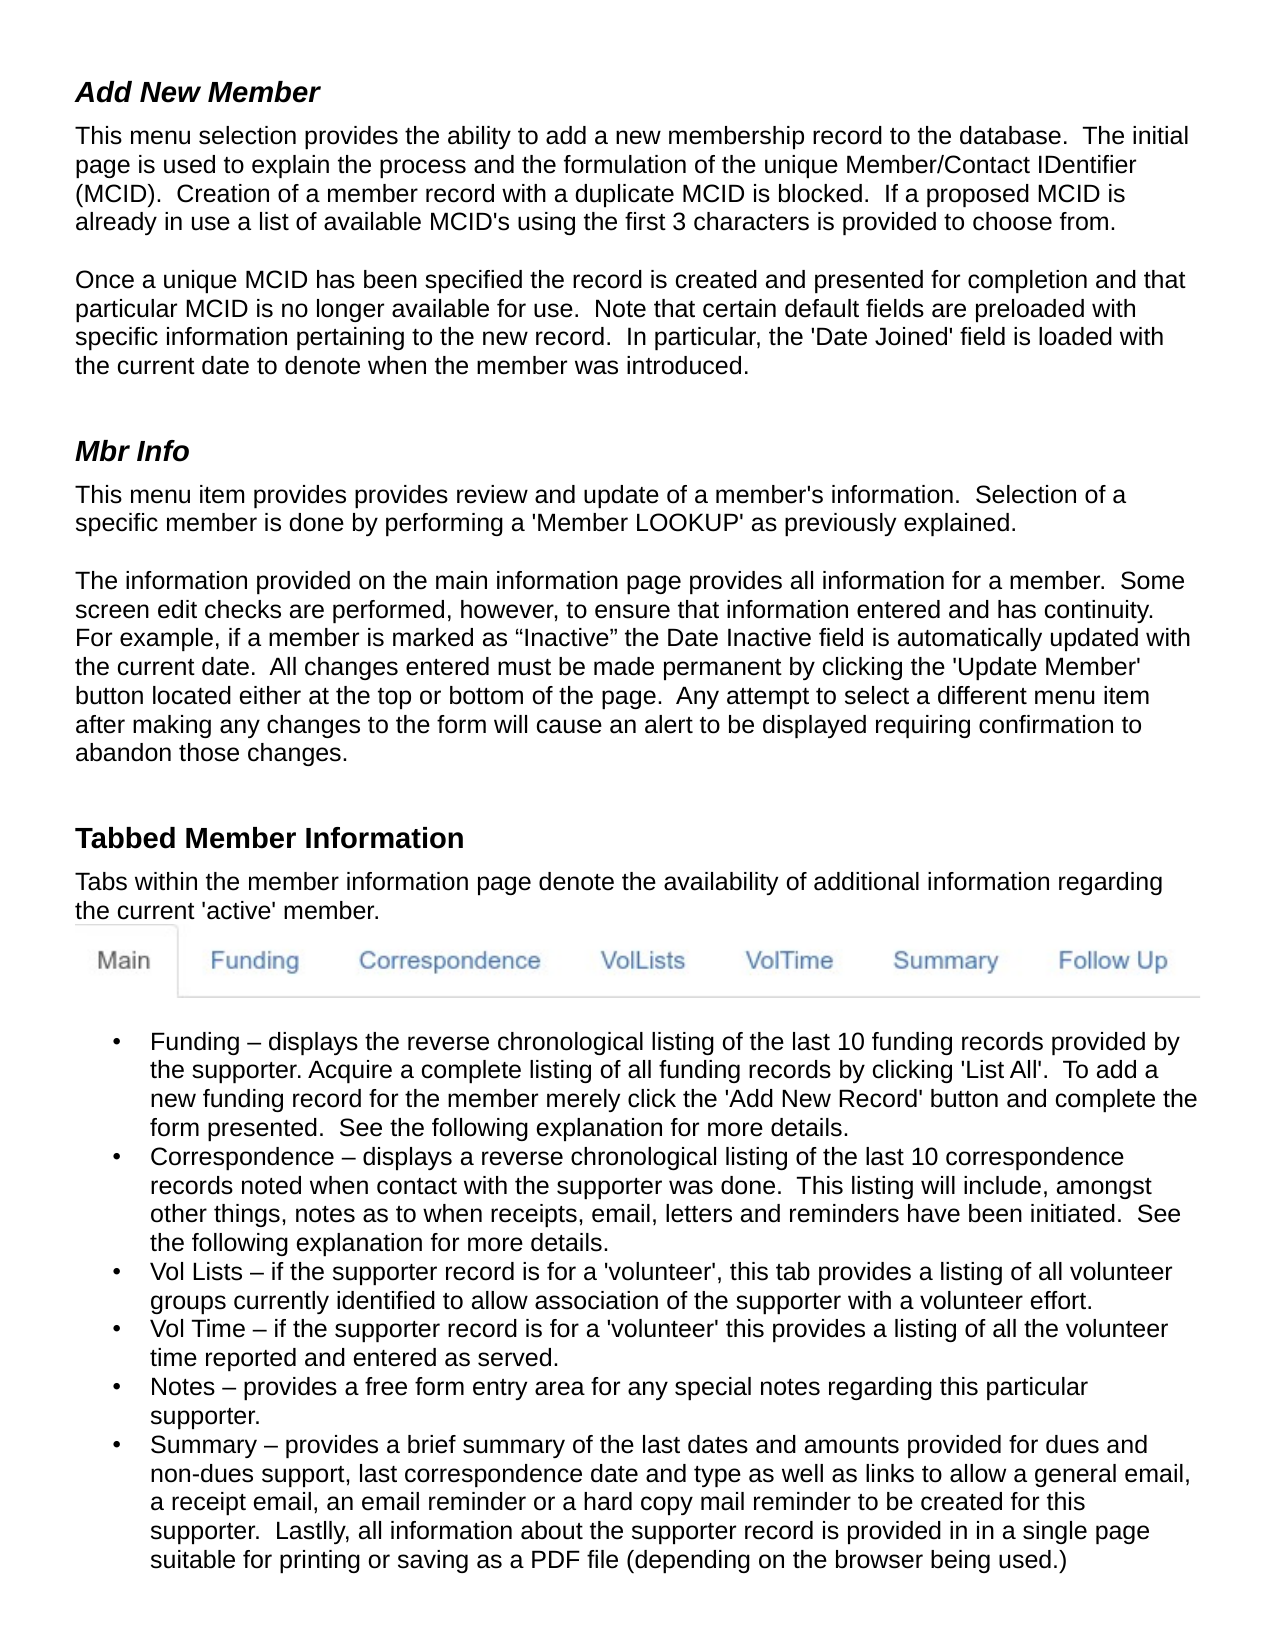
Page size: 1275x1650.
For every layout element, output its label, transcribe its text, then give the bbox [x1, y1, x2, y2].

list Funding – displays the reverse chronological listing of the last 10 funding records provided by the supporter. Acquire a complete listing of all funding records by clicking 'List All'. To add a new funding record for the member merely click the 'Add New Record' button and complete the form presented. See the following explanation for more details. [112, 1027, 1200, 1142]
text This menu item provides provides review and update of a member's information. Selection of a specific member is done by performing a 'Member LOOKUP' as previously explained. [75, 479, 1200, 537]
subtitle Mbr Info [75, 433, 1200, 467]
picture [75, 924, 1200, 998]
list Notes – provides a free form entry area for any special notes regarding this particular supporter. [112, 1372, 1200, 1430]
text This menu selection provides the ability to add a new membership record to the database. The initial page is used to explain the process and the formulation of the unique Member/Contact IDentifier (MCID). Creation of a member record with a duplicate MCID is blocked. If a proposed MCID is already in use a list of available MCID's using the first 3 characters is provided to choose from. [75, 121, 1200, 236]
list Vol Lists – if the supporter record is for a 'volunteer', this tab provides a listing of all volunteer groups currently identified to allow association of the supporter with a volunteer effort. [112, 1257, 1200, 1314]
list Vol Time – if the supporter record is for a 'volunteer' this provides a listing of all the volunteer time reported and entered as served. [112, 1314, 1200, 1372]
text Once a unique MCID has been specified the record is created and presented for completion and that particular MCID is no longer available for use. Note that certain default fields are preloaded with specific information pertaining to the new record. In particular, the 'Date Joined' field is loaded with the current date to denote when the member was introduced. [75, 265, 1200, 380]
list Summary – provides a brief summary of the last dates and amounts provided for dues and non-dues support, last correspondence date and type as well as links to allow a general email, a receipt email, an email reminder or a hard copy mail reminder to be created for this supporter. Lastlly, all information about the supporter record is provided in in a single page suitable for printing or saving as a PDF file (depending on the browser being used.) [112, 1430, 1200, 1573]
text The information provided on the main information page provides all information for a member. Some screen edit checks are performed, however, to ensure that information entered and has continuity. For example, if a member is marked as “Inactive” the Date Inactive field is automatically updated with the current date. All changes entered must be made permanent by clicking the 'Update Member' button located either at the top or bottom of the page. Any attempt to select a different menu item after making any changes to the form will cause an alert to be displayed requiring confirmation to abandon those changes. [75, 566, 1200, 767]
list Correspondence – displays a reverse chronological listing of the last 10 correspondence records noted when contact with the supporter was done. This listing will include, amongst other things, notes as to when receipts, email, letters and reminders have been initiated. See the following explanation for more details. [112, 1142, 1200, 1257]
text Tabs within the member information page denote the availability of additional information regarding the current 'active' member. [75, 867, 1200, 924]
subtitle Add New Member [75, 75, 1200, 108]
subtitle Tabbed Member Information [75, 821, 1200, 854]
